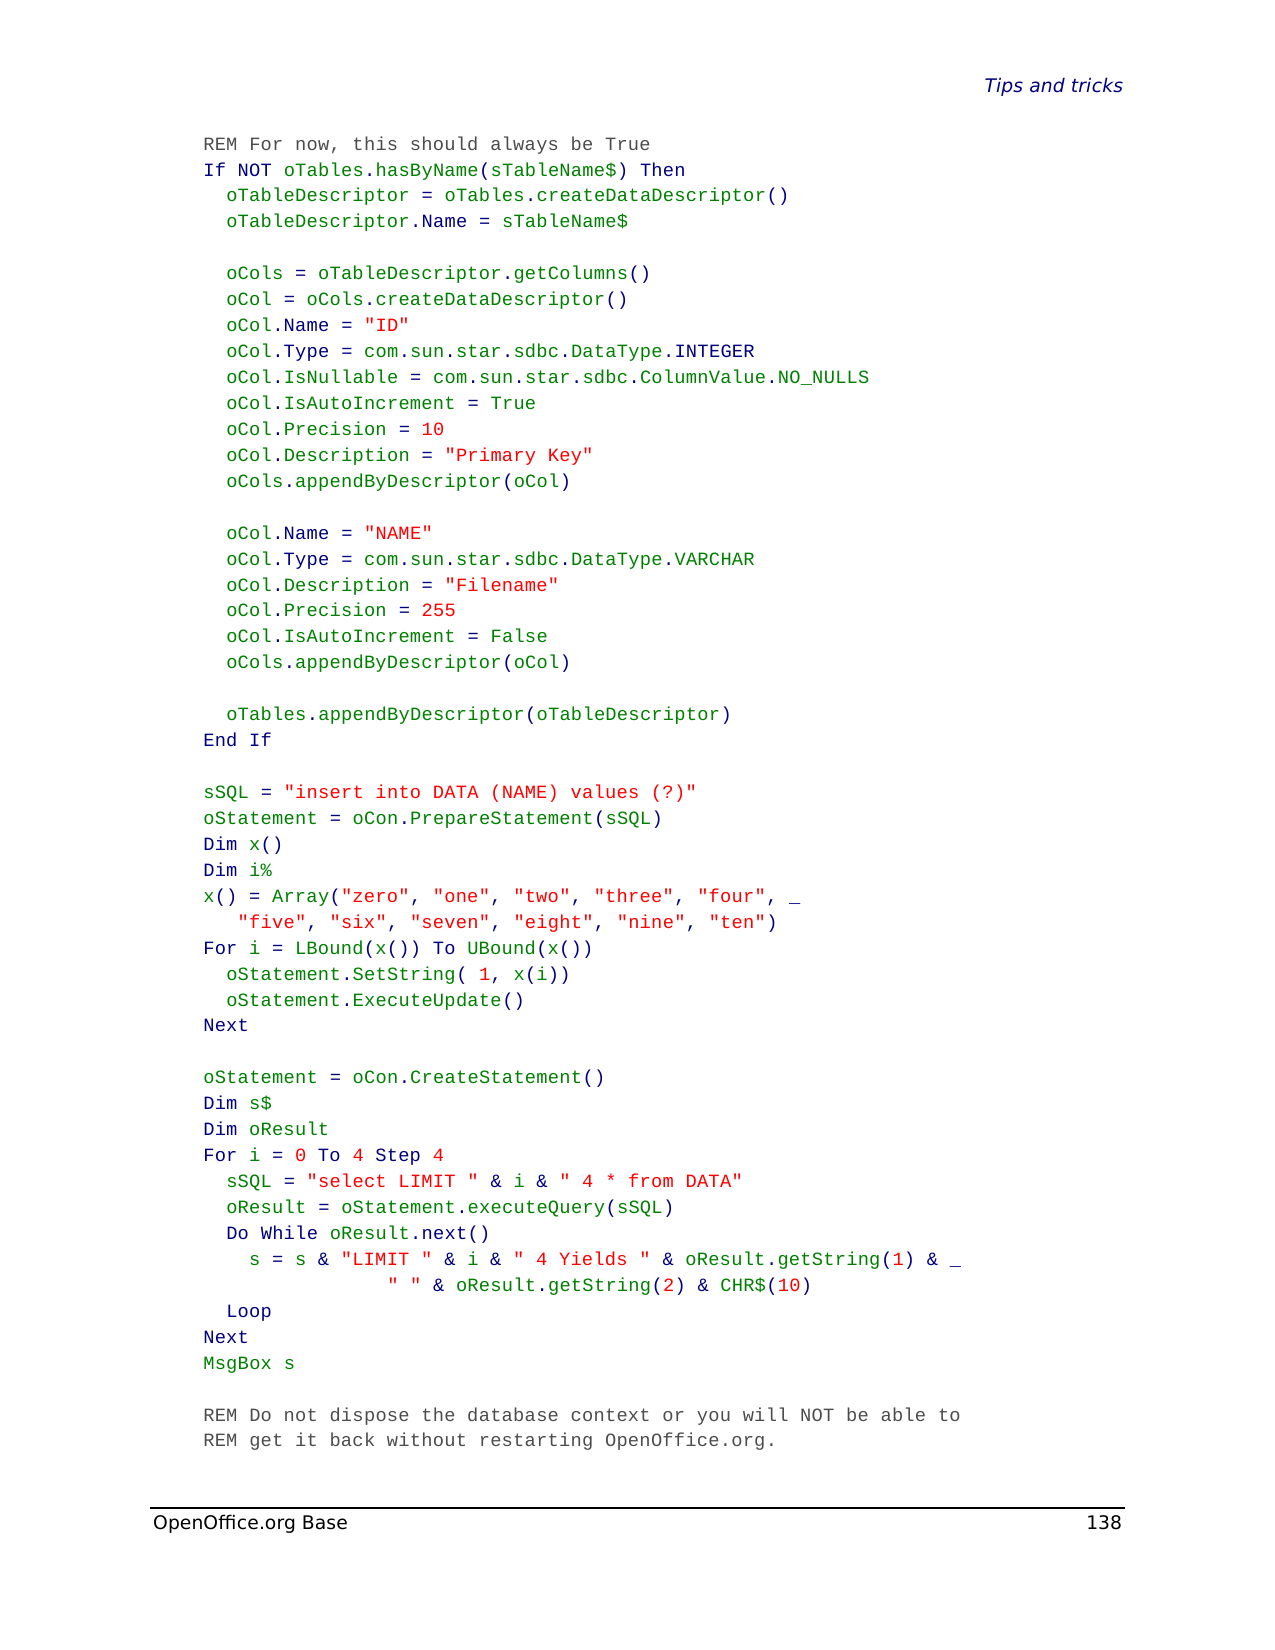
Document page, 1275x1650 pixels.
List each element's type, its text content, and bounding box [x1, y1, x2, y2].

text Dim x() [180, 834, 1125, 856]
text oTableDescriptor = oTables.createDataDescriptor() [180, 186, 1125, 207]
text oCol = oCols.createDataDescriptor() [180, 289, 1125, 311]
text oCols = oTableDescriptor.getColumns() [180, 264, 1125, 285]
text Dim s$ [180, 1094, 1125, 1115]
text MsgBox s [180, 1353, 1125, 1374]
text oStatement.ExecuteUpdate() [180, 990, 1125, 1011]
text oCol.IsNullable = com.sun.star.sdbc.ColumnValue.NO_NULLS [180, 367, 1125, 389]
text oCol.Precision = 10 [180, 419, 1125, 441]
text oTables.appendByDescriptor(oTableDescriptor) [180, 704, 1125, 726]
text oTableDescriptor.Name = sTableName$ [180, 212, 1125, 233]
text Next [180, 1016, 1125, 1037]
text sSQL = "insert into DATA (NAME) values (?)" [180, 782, 1125, 804]
text oCol.IsAutoIncrement = True [180, 393, 1125, 415]
text "five", "six", "seven", "eight", "nine", "ten") [180, 912, 1125, 933]
text " " & oResult.getString(2) & CHR$(10) [180, 1275, 1125, 1297]
text REM For now, this should always be True [180, 134, 1125, 155]
text Next [180, 1327, 1125, 1348]
text oCol.Type = com.sun.star.sdbc.DataType.INTEGER [180, 341, 1125, 363]
text oCol.Description = "Primary Key" [180, 445, 1125, 467]
text oCol.Type = com.sun.star.sdbc.DataType.VARCHAR [180, 549, 1125, 570]
text Do While oResult.next() [180, 1223, 1125, 1245]
text For i = LBound(x()) To UBound(x()) [180, 938, 1125, 959]
text oStatement = oCon.PrepareStatement(sSQL) [180, 808, 1125, 830]
text sSQL = "select LIMIT " & i & " 4 * from DATA" [180, 1171, 1125, 1193]
text Loop [180, 1301, 1125, 1323]
text oStatement = oCon.CreateStatement() [180, 1068, 1125, 1089]
text If NOT oTables.hasByName(sTableName$) Then [180, 160, 1125, 181]
text oCol.Name = "ID" [180, 316, 1125, 337]
text For i = 0 To 4 Step 4 [180, 1146, 1125, 1167]
text s = s & "LIMIT " & i & " 4 Yields " & oResult.getString(1) & _ [180, 1249, 1125, 1271]
text REM Do not dispose the database context or you will NOT be able to [180, 1405, 1125, 1426]
text oCol.Description = "Filename" [180, 575, 1125, 596]
text oCol.Precision = 255 [180, 601, 1125, 622]
text oResult = oStatement.executeQuery(sSQL) [180, 1197, 1125, 1219]
text Dim oResult [180, 1119, 1125, 1141]
text REM get it back without restarting OpenOffice.org. [180, 1431, 1125, 1452]
text oCols.appendByDescriptor(oCol) [180, 471, 1125, 493]
text oStatement.SetString( 1, x(i)) [180, 964, 1125, 985]
text x() = Array("zero", "one", "two", "three", "four", _ [180, 886, 1125, 908]
text oCol.Name = "NAME" [180, 523, 1125, 544]
text oCol.IsAutoIncrement = False [180, 627, 1125, 648]
text End If [180, 731, 1125, 752]
text Dim i% [180, 860, 1125, 882]
text oCols.appendByDescriptor(oCol) [180, 653, 1125, 674]
